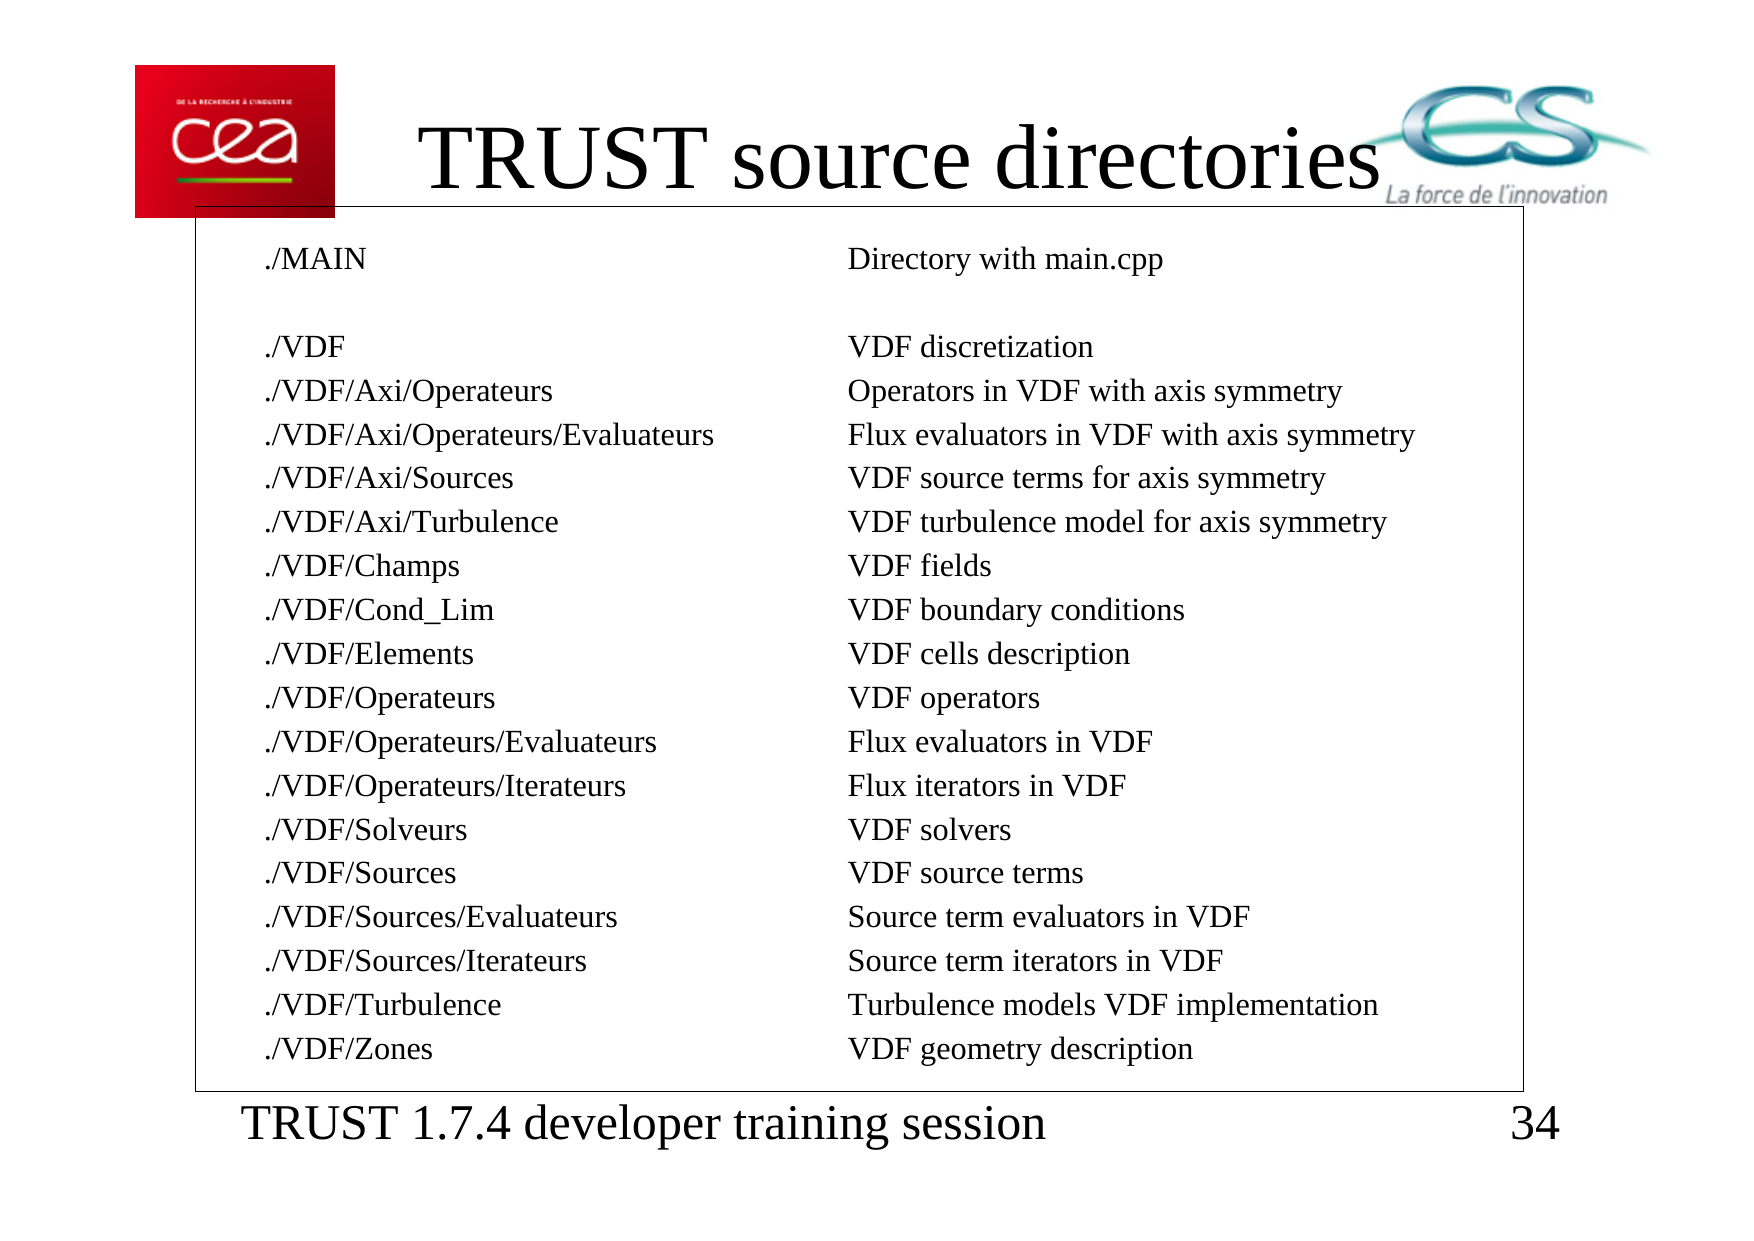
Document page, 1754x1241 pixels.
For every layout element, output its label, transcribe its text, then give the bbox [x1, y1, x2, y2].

title TRUST source directories [225, 207, 1523, 270]
list ./MAIN ./VDF ./VDF/Axi/Operateurs ./VDF/Axi/Operateurs/Evaluateurs ./VDF/Axi/Sources ./VDF/Axi/Turbulence ./VDF/Champs ./VDF/Cond_Lim ./VDF/Elements ./VDF/Operateurs ./VDF/Operateurs/Evaluateurs ./VDF/Operateurs/Iterateurs ./VDF/Solveurs ./VDF/Sources ./VDF/Sources/Evaluateurs ./VDF/Sources/Iterateurs ./VDF/Turbulence ./VDF/Zones [231, 1092, 815, 1128]
picture [1576, 73, 1662, 218]
picture [196, 207, 225, 218]
list ./MAIN ./VDF ./VDF/Axi/Operateurs ./VDF/Axi/Operateurs/Evaluateurs ./VDF/Axi/Sources ./VDF/Axi/Turbulence ./VDF/Champs ./VDF/Cond_Lim ./VDF/Elements ./VDF/Operateurs ./VDF/Operateurs/Evaluateurs ./VDF/Operateurs/Iterateurs ./VDF/Solveurs ./VDF/Sources ./VDF/Sources/Evaluateurs ./VDF/Sources/Iterateurs ./VDF/Turbulence ./VDF/Zones [231, 229, 815, 1091]
title TRUST source directories [225, 34, 1576, 270]
list Directory with main.cpp VDF discretization Operators in VDF with axis symmetry Flux evaluators in VDF with axis symmetry VDF source terms for axis symmetry VDF turbulence model for axis symmetry VDF fields VDF boundary conditions VDF cells description VDF operators Flux evaluators in VDF Flux iterators in VDF VDF solvers VDF source terms Source term evaluators in VDF Source term iterators in VDF Turbulence models VDF implementation VDF geometry description [815, 229, 1523, 1091]
picture [135, 65, 225, 218]
list Directory with main.cpp VDF discretization Operators in VDF with axis symmetry Flux evaluators in VDF with axis symmetry VDF source terms for axis symmetry VDF turbulence model for axis symmetry VDF fields VDF boundary conditions VDF cells description VDF operators Flux evaluators in VDF Flux iterators in VDF VDF solvers VDF source terms Source term evaluators in VDF Source term iterators in VDF Turbulence models VDF implementation VDF geometry description [815, 229, 1554, 1128]
